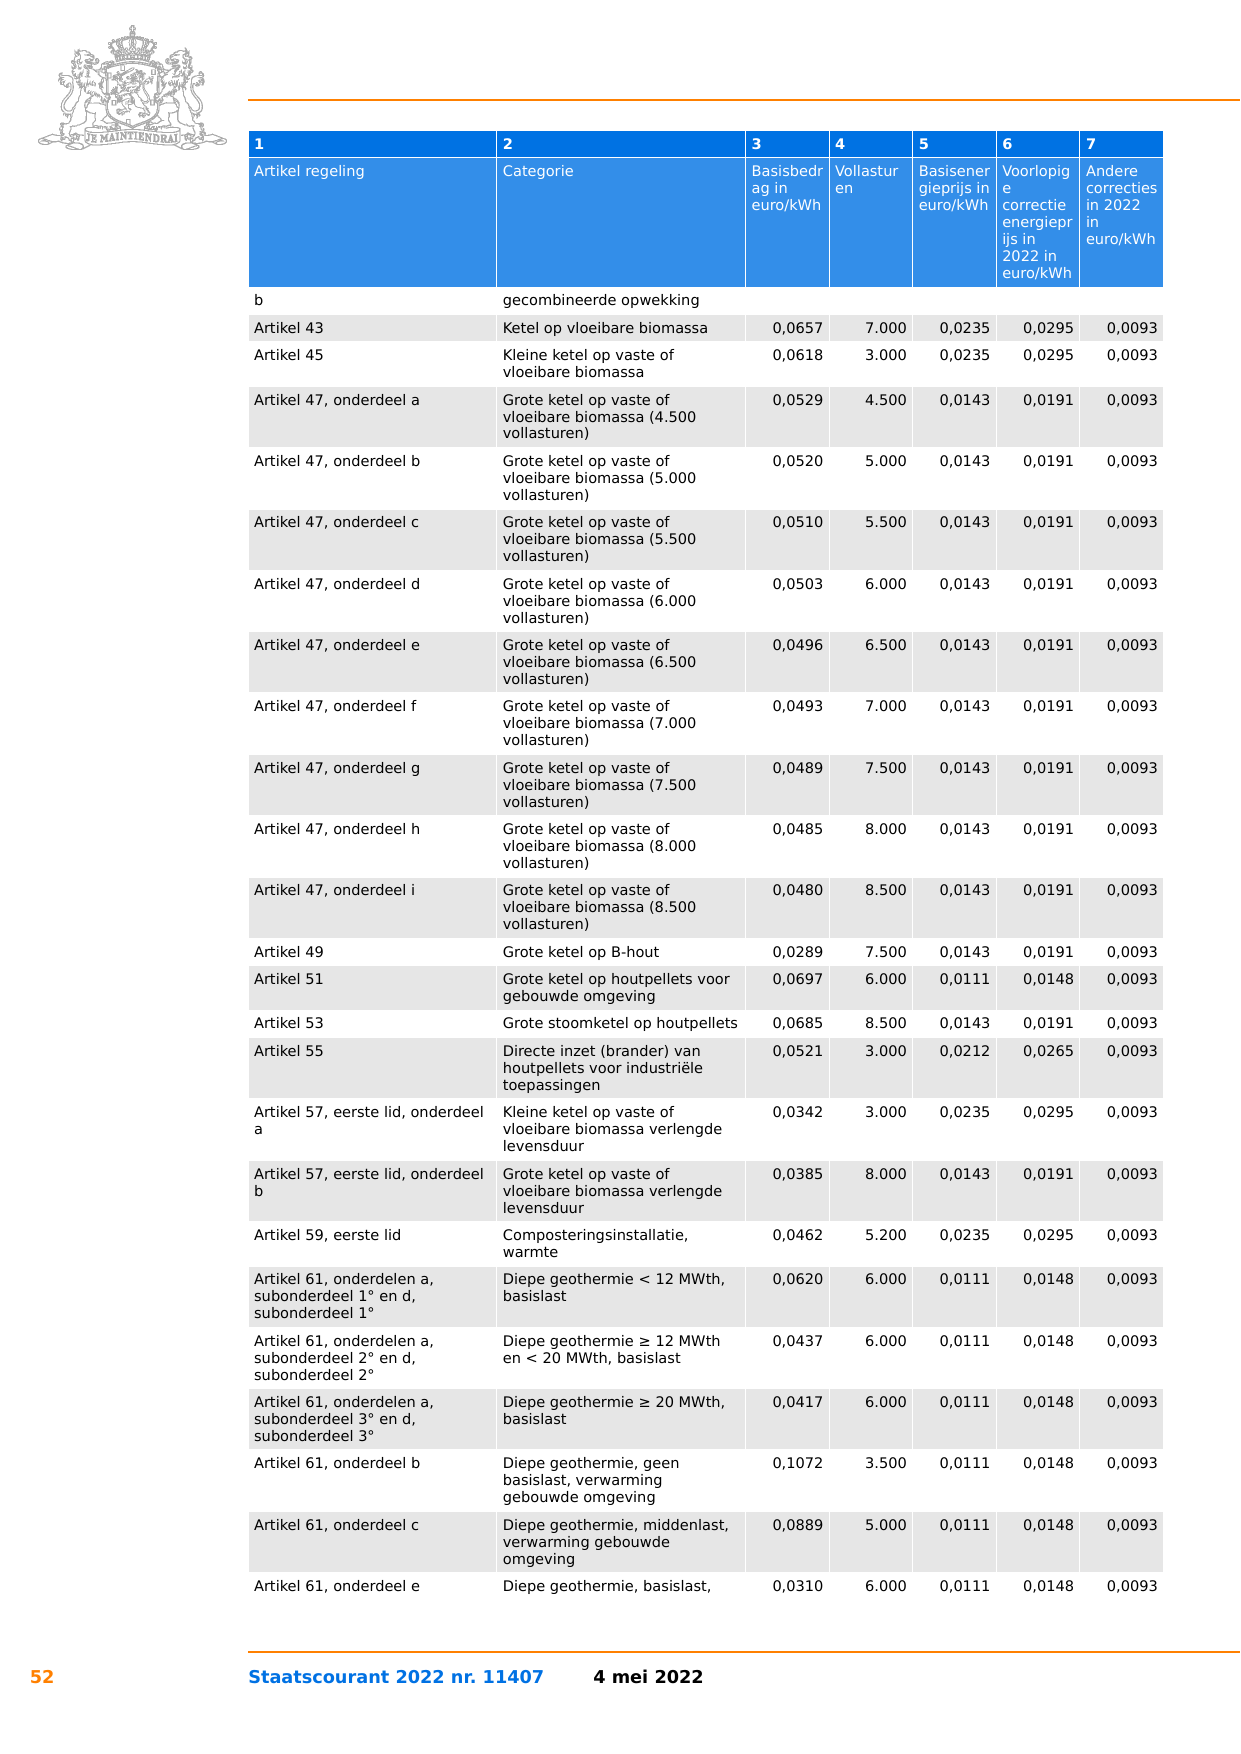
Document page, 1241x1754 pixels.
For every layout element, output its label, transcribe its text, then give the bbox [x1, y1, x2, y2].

table_cell 0,0295 [997, 1222, 1079, 1266]
table_cell 0,0191 [997, 510, 1079, 570]
table_header 7 [1080, 131, 1163, 157]
table_cell 7.000 [830, 315, 912, 341]
table_cell 5.000 [830, 448, 912, 508]
table_cell 0,0191 [997, 632, 1079, 692]
table_cell Artikel 61, onderdelen a, subonderdeel 1° en d, subonderdeel 1° [249, 1267, 496, 1327]
table_cell Artikel 45 [249, 343, 496, 386]
table_cell 0,0480 [746, 878, 829, 938]
table_cell 0,0489 [746, 755, 829, 815]
table_cell Kleine ketel op vaste of vloeibare biomassa [497, 343, 745, 386]
table_cell Artikel 61, onderdeel b [249, 1451, 496, 1511]
table_cell Directe inzet (brander) van houtpellets voor industriële toepassingen [497, 1038, 745, 1098]
table_cell Diepe geothermie ≥ 12 MWth en < 20 MWth, basislast [497, 1328, 745, 1388]
table_cell 0,0111 [913, 966, 996, 1010]
table_cell 0,0235 [913, 343, 996, 386]
table_cell 0,0143 [913, 387, 996, 447]
table_cell Artikel regeling [249, 158, 496, 287]
table_cell Artikel 47, onderdeel f [249, 694, 496, 754]
table_cell 6.000 [830, 1267, 912, 1327]
table_cell 0,0143 [913, 878, 996, 938]
table_cell Basisenergieprijs in euro/kWh [913, 158, 996, 287]
table_cell Artikel 61, onderdelen a, subonderdeel 3° en d, subonderdeel 3° [249, 1389, 496, 1449]
table_cell 0,0148 [997, 1451, 1079, 1511]
table_cell [1080, 288, 1163, 314]
table_cell Categorie [497, 158, 745, 287]
table_cell b [249, 288, 496, 314]
table_cell Diepe geothermie ≥ 20 MWth, basislast [497, 1389, 745, 1449]
table_cell Grote ketel op vaste of vloeibare biomassa (7.500 vollasturen) [497, 755, 745, 815]
table_cell Grote stoomketel op houtpellets [497, 1011, 745, 1037]
table_cell Grote ketel op houtpellets voor gebouwde omgeving [497, 966, 745, 1010]
table_cell Artikel 59, eerste lid [249, 1222, 496, 1266]
table_cell 0,0685 [746, 1011, 829, 1037]
table_cell 0,0529 [746, 387, 829, 447]
table_cell Artikel 47, onderdeel c [249, 510, 496, 570]
table_cell 5.000 [830, 1512, 912, 1572]
table_cell Grote ketel op B-hout [497, 939, 745, 965]
table_cell 3.500 [830, 1451, 912, 1511]
table_cell 3.000 [830, 343, 912, 386]
table_cell Grote ketel op vaste of vloeibare biomassa verlengde levensduur [497, 1161, 745, 1221]
table_cell Grote ketel op vaste of vloeibare biomassa (5.000 vollasturen) [497, 448, 745, 508]
table_cell 0,0093 [1080, 1451, 1163, 1511]
table_header 6 [997, 131, 1079, 157]
table_cell 0,0143 [913, 632, 996, 692]
table_cell Composteringsinstallatie, warmte [497, 1222, 745, 1266]
table_cell Ketel op vloeibare biomassa [497, 315, 745, 341]
table_cell 8.500 [830, 1011, 912, 1037]
table_cell 0,0093 [1080, 343, 1163, 386]
table_cell 0,0437 [746, 1328, 829, 1388]
table_cell 0,0191 [997, 1161, 1079, 1221]
table_cell 0,0697 [746, 966, 829, 1010]
table_cell 0,0191 [997, 755, 1079, 815]
table_cell Artikel 57, eerste lid, onderdeel b [249, 1161, 496, 1221]
table_cell 0,0191 [997, 939, 1079, 965]
table_cell Artikel 57, eerste lid, onderdeel a [249, 1100, 496, 1160]
table_cell 0,0093 [1080, 315, 1163, 341]
table_cell 0,0265 [997, 1038, 1079, 1098]
table_cell 7.500 [830, 939, 912, 965]
table_cell Artikel 43 [249, 315, 496, 341]
table_cell 0,0093 [1080, 1328, 1163, 1388]
table_cell 0,0143 [913, 571, 996, 631]
table_cell 0,0093 [1080, 387, 1163, 447]
table_cell 0,0191 [997, 878, 1079, 938]
table_cell Artikel 61, onderdeel c [249, 1512, 496, 1572]
table_cell [746, 288, 829, 314]
table_cell 0,0295 [997, 1100, 1079, 1160]
table_cell 0,0191 [997, 816, 1079, 877]
table_cell 6.000 [830, 1328, 912, 1388]
table_cell 0,0148 [997, 1267, 1079, 1327]
table_cell 6.000 [830, 571, 912, 631]
table_cell 0,0417 [746, 1389, 829, 1449]
table_cell 0,0093 [1080, 1222, 1163, 1266]
table_cell 0,0111 [913, 1328, 996, 1388]
table_cell 0,0289 [746, 939, 829, 965]
table_cell 0,0093 [1080, 939, 1163, 965]
table_cell Artikel 53 [249, 1011, 496, 1037]
table_cell Diepe geothermie < 12 MWth, basislast [497, 1267, 745, 1327]
table_cell 0,0503 [746, 571, 829, 631]
table_cell 0,0093 [1080, 510, 1163, 570]
table_cell 0,0510 [746, 510, 829, 570]
table_cell [913, 288, 996, 314]
table_header 2 [497, 131, 745, 157]
table_cell 0,0148 [997, 1573, 1079, 1600]
table_cell 0,0093 [1080, 632, 1163, 692]
table_cell Grote ketel op vaste of vloeibare biomassa (8.000 vollasturen) [497, 816, 745, 877]
table_cell 6.000 [830, 1573, 912, 1600]
table_cell 0,0143 [913, 510, 996, 570]
table_cell 0,0093 [1080, 755, 1163, 815]
table_cell 0,0093 [1080, 448, 1163, 508]
table_cell Artikel 47, onderdeel a [249, 387, 496, 447]
table_cell gecombineerde opwekking [497, 288, 745, 314]
table_cell 6.000 [830, 1389, 912, 1449]
table_cell 0,0143 [913, 755, 996, 815]
table_cell 0,0143 [913, 694, 996, 754]
table_cell 0,0093 [1080, 694, 1163, 754]
table_cell 0,0093 [1080, 571, 1163, 631]
table_cell 0,0462 [746, 1222, 829, 1266]
table_cell 0,0385 [746, 1161, 829, 1221]
table_cell 0,0191 [997, 571, 1079, 631]
table_cell Voorlopige correctie energieprijs in 2022 in euro/kWh [997, 158, 1079, 287]
table_cell [997, 288, 1079, 314]
table_cell Grote ketel op vaste of vloeibare biomassa (5.500 vollasturen) [497, 510, 745, 570]
table_cell 0,0143 [913, 448, 996, 508]
table_cell Vollasturen [830, 158, 912, 287]
table_header 4 [830, 131, 912, 157]
table_cell 6.500 [830, 632, 912, 692]
table_cell 0,0191 [997, 387, 1079, 447]
table_cell Grote ketel op vaste of vloeibare biomassa (6.000 vollasturen) [497, 571, 745, 631]
table_cell 0,0342 [746, 1100, 829, 1160]
table_cell 0,0148 [997, 1328, 1079, 1388]
table_cell Diepe geothermie, middenlast, verwarming gebouwde omgeving [497, 1512, 745, 1572]
table_cell 0,0657 [746, 315, 829, 341]
table_cell Grote ketel op vaste of vloeibare biomassa (6.500 vollasturen) [497, 632, 745, 692]
table_header 1 [249, 131, 496, 157]
table_cell 0,0143 [913, 1011, 996, 1037]
table_cell 0,0295 [997, 343, 1079, 386]
table_cell 0,0889 [746, 1512, 829, 1572]
table_cell 0,0295 [997, 315, 1079, 341]
table_cell 6.000 [830, 966, 912, 1010]
table_cell 7.500 [830, 755, 912, 815]
table_cell 0,0111 [913, 1389, 996, 1449]
table_cell 0,0235 [913, 315, 996, 341]
table_cell 0,0093 [1080, 816, 1163, 877]
table_cell 0,0093 [1080, 1100, 1163, 1160]
table_cell Diepe geothermie, geen basislast, verwarming gebouwde omgeving [497, 1451, 745, 1511]
table_cell 0,0093 [1080, 1161, 1163, 1221]
table_cell [830, 288, 912, 314]
table_cell Artikel 55 [249, 1038, 496, 1098]
table_cell Artikel 47, onderdeel b [249, 448, 496, 508]
table_cell 0,0310 [746, 1573, 829, 1600]
table_cell 7.000 [830, 694, 912, 754]
table_cell 0,0093 [1080, 1011, 1163, 1037]
table_cell 4.500 [830, 387, 912, 447]
table_cell 0,0143 [913, 1161, 996, 1221]
table_cell 8.500 [830, 878, 912, 938]
table_cell 5.500 [830, 510, 912, 570]
table_cell Andere correcties in 2022 in euro/kWh [1080, 158, 1163, 287]
table_cell 0,0212 [913, 1038, 996, 1098]
table_cell 0,0496 [746, 632, 829, 692]
picture [38, 25, 227, 150]
table_cell Artikel 49 [249, 939, 496, 965]
table_cell Grote ketel op vaste of vloeibare biomassa (7.000 vollasturen) [497, 694, 745, 754]
table_cell Artikel 51 [249, 966, 496, 1010]
table_cell Artikel 47, onderdeel i [249, 878, 496, 938]
table_cell Artikel 47, onderdeel e [249, 632, 496, 692]
table_cell 0,0093 [1080, 1573, 1163, 1600]
table_cell 0,0148 [997, 1512, 1079, 1572]
table_cell 0,0520 [746, 448, 829, 508]
table_cell 0,0093 [1080, 1512, 1163, 1572]
table_cell 0,0093 [1080, 966, 1163, 1010]
table_header 3 [746, 131, 829, 157]
table_cell 0,0093 [1080, 1267, 1163, 1327]
table_cell 0,0485 [746, 816, 829, 877]
table_cell 0,0191 [997, 448, 1079, 508]
table_cell Grote ketel op vaste of vloeibare biomassa (8.500 vollasturen) [497, 878, 745, 938]
table_cell 0,0620 [746, 1267, 829, 1327]
table_cell Artikel 47, onderdeel g [249, 755, 496, 815]
table_cell 0,0191 [997, 694, 1079, 754]
table_cell 3.000 [830, 1100, 912, 1160]
table_cell 0,0618 [746, 343, 829, 386]
table_cell 5.200 [830, 1222, 912, 1266]
table_cell Kleine ketel op vaste of vloeibare biomassa verlengde levensduur [497, 1100, 745, 1160]
table_cell 0,0148 [997, 1389, 1079, 1449]
table_cell 0,1072 [746, 1451, 829, 1511]
table_cell 0,0093 [1080, 878, 1163, 938]
table_cell 0,0191 [997, 1011, 1079, 1037]
table_header 5 [913, 131, 996, 157]
table_cell Grote ketel op vaste of vloeibare biomassa (4.500 vollasturen) [497, 387, 745, 447]
table_cell Artikel 47, onderdeel d [249, 571, 496, 631]
table_cell 3.000 [830, 1038, 912, 1098]
table_cell Diepe geothermie, basislast, [497, 1573, 745, 1600]
table_cell 0,0143 [913, 816, 996, 877]
table_cell 0,0235 [913, 1100, 996, 1160]
table_cell 0,0235 [913, 1222, 996, 1266]
table_cell 0,0111 [913, 1451, 996, 1511]
table_cell 0,0143 [913, 939, 996, 965]
table_cell Basisbedrag in euro/kWh [746, 158, 829, 287]
table_cell 8.000 [830, 816, 912, 877]
table_cell Artikel 61, onderdelen a, subonderdeel 2° en d, subonderdeel 2° [249, 1328, 496, 1388]
table_cell 8.000 [830, 1161, 912, 1221]
table_cell 0,0521 [746, 1038, 829, 1098]
table_cell 0,0093 [1080, 1389, 1163, 1449]
table_cell 0,0111 [913, 1267, 996, 1327]
table_cell 0,0111 [913, 1573, 996, 1600]
table_cell 0,0148 [997, 966, 1079, 1010]
table_cell 0,0111 [913, 1512, 996, 1572]
table_cell Artikel 61, onderdeel e [249, 1573, 496, 1600]
table_cell Artikel 47, onderdeel h [249, 816, 496, 877]
table_cell 0,0093 [1080, 1038, 1163, 1098]
table_cell 0,0493 [746, 694, 829, 754]
